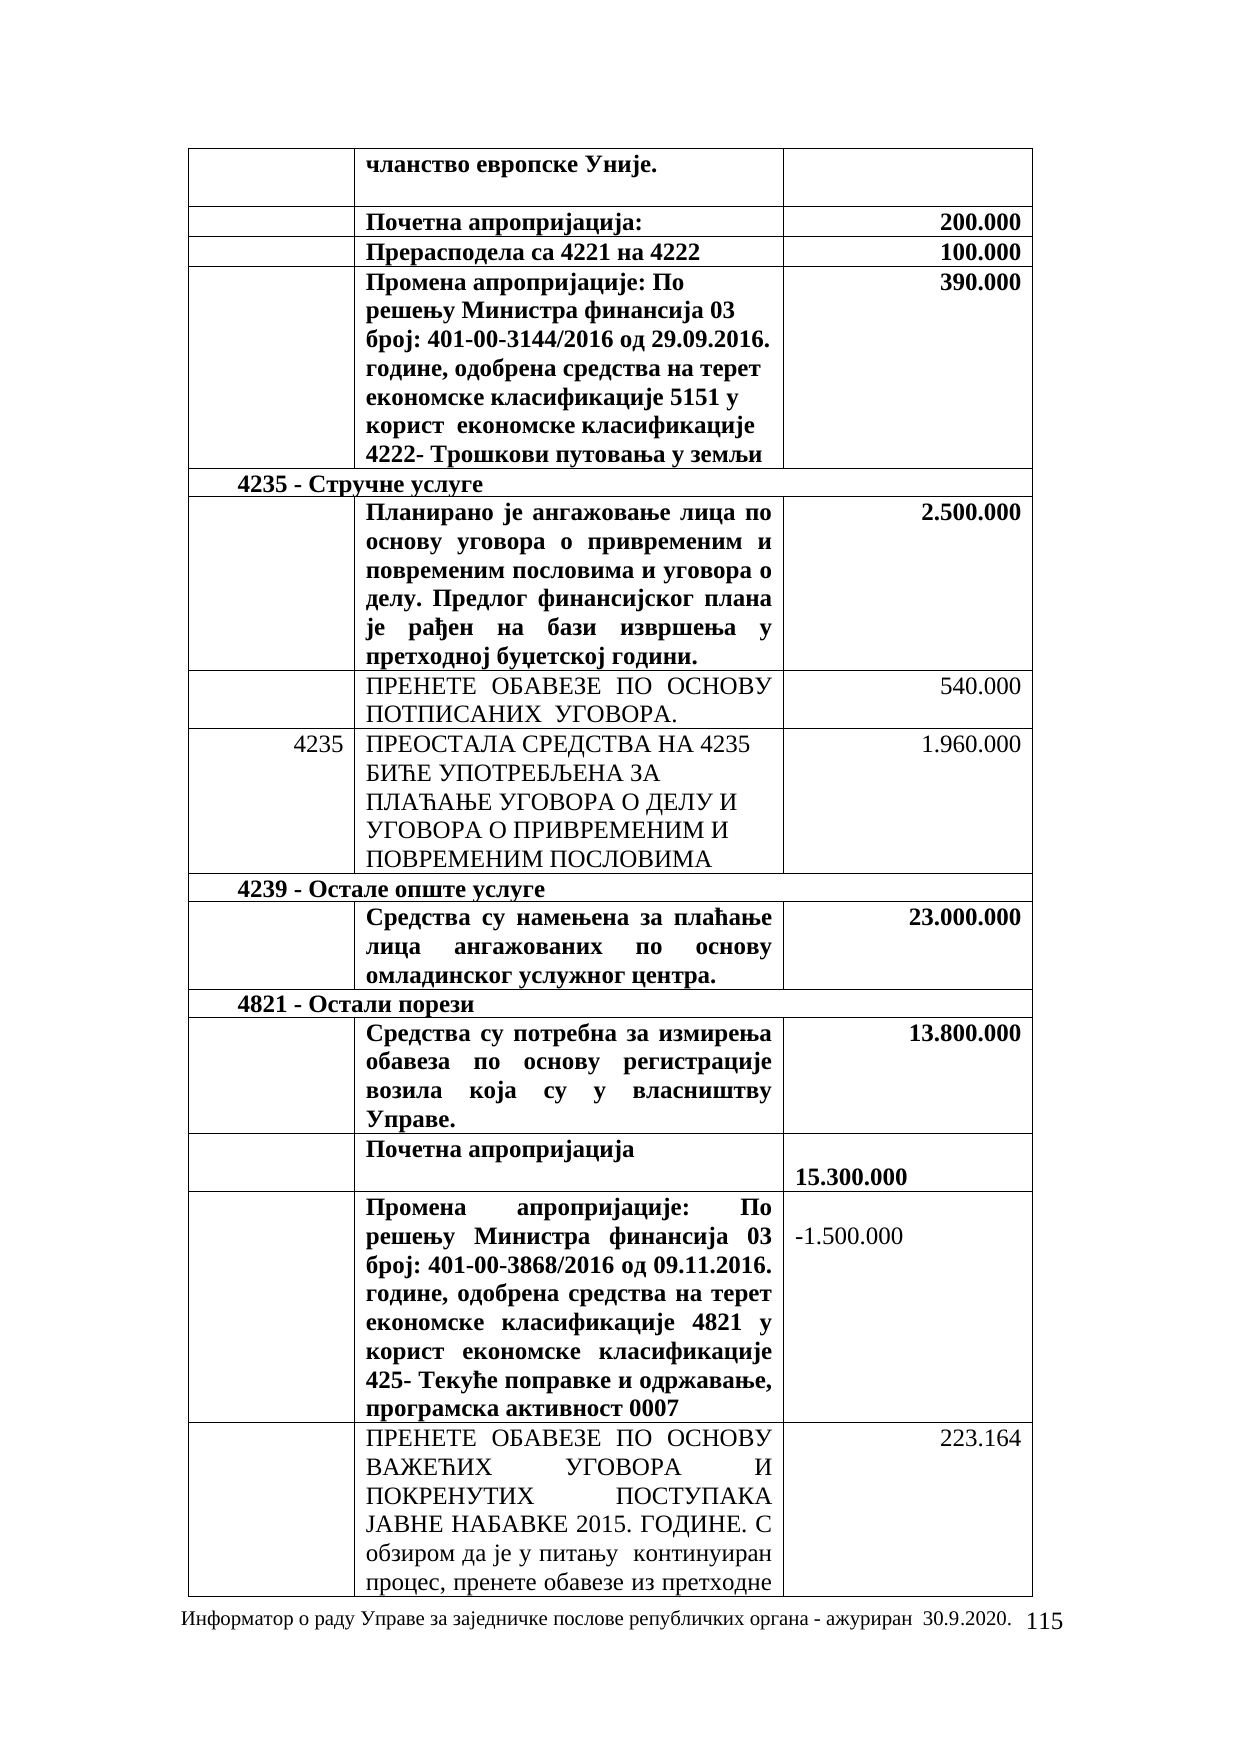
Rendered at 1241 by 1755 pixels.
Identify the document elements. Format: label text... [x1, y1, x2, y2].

table_cell 13.800.000 [784, 1018, 1032, 1133]
table_cell [189, 1134, 354, 1191]
table_cell ПРЕНЕТЕ ОБАВЕЗЕ ПО ОСНОВУ ПОТПИСАНИХ УГОВОРА. [355, 671, 783, 728]
table_cell 23.000.000 [784, 902, 1032, 988]
table_cell [189, 237, 354, 266]
table_cell чланство европске Уније. [355, 149, 783, 206]
table_cell 4821 - Остали порези [189, 990, 1032, 1017]
table_cell [1033, 670, 1074, 728]
table_cell [1033, 468, 1074, 496]
table_cell [189, 902, 354, 988]
table_cell [1033, 873, 1074, 901]
table_cell [189, 1423, 354, 1596]
table_cell 1.960.000 [784, 729, 1032, 873]
table_cell Прерасподела са 4221 на 4222 [355, 237, 783, 266]
table_cell [1033, 266, 1074, 468]
table_cell [189, 267, 354, 468]
table_cell ПРЕНЕТЕ ОБАВЕЗЕ ПО ОСНОВУ ВАЖЕЋИХ УГОВОРА И ПОКРЕНУТИХ ПОСТУПАКА ЈАВНЕ НАБАВКЕ 2015. ГОДИНЕ. С обзиром да је у питању континуиран процес, пренете обавезе из претходне [355, 1423, 783, 1596]
table_cell 223.164 [784, 1423, 1032, 1596]
table_cell Почетна апропријација: [355, 207, 783, 236]
table_cell Промена апропријације: По решењу Министра финансија 03 број: 401-00-3144/2016 од 29.09.2016. године, одобрена средства на терет економске класификације 5151 у корист економске класификације 4222- Трошкови путовања у земљи [355, 267, 783, 468]
table_cell Промена апропријације: По решењу Министра финансија 03 број: 401-00-3868/2016 од 09.11.2016. године, одобрена средства на терет економскe класификацијe 4821 у корист економске класификације 425- Текуће поправке и одржавање, програмска активност 0007 [355, 1192, 783, 1422]
table_cell ПРЕОСТАЛА СРЕДСТВА НА 4235 БИЋЕ УПОТРЕБЉЕНА ЗА ПЛАЋАЊЕ УГОВОРА О ДЕЛУ И УГОВОРА О ПРИВРЕМЕНИМ И ПОВРЕМЕНИМ ПОСЛОВИМА [355, 729, 783, 873]
table_cell Планирано је ангажовање лица по основу уговора о привременим и повременим пословима и уговора о делу. Предлог финансијског плана је рађен на бази извршења у претходној буџетској години. [355, 497, 783, 670]
table_cell 4239 - Остале опште услуге [189, 874, 1032, 901]
table_cell [189, 671, 354, 728]
table_cell 540.000 [784, 671, 1032, 728]
table_cell 200.000 [784, 207, 1032, 236]
table_cell -1.500.000 [784, 1192, 1032, 1422]
table_cell [1033, 901, 1074, 988]
table_cell [1033, 989, 1074, 1017]
table_cell [189, 1192, 354, 1422]
table_cell [1033, 496, 1074, 670]
table_cell [189, 207, 354, 236]
table_cell 100.000 [784, 237, 1032, 266]
table_cell Средства су намењена за плаћање лица ангажованих по основу омладинског услужног центра. [355, 902, 783, 988]
table_cell [189, 149, 354, 206]
table_cell Почетна апропријација [355, 1134, 783, 1191]
table_cell 4235 - Стручне услуге [189, 469, 1032, 496]
table_cell 2.500.000 [784, 497, 1032, 670]
table_cell [1033, 1133, 1074, 1191]
table_cell [1033, 1017, 1074, 1133]
table_cell 390.000 [784, 267, 1032, 468]
table_cell 4235 [189, 729, 354, 873]
table_cell [1033, 236, 1074, 266]
table_cell [189, 497, 354, 670]
table_cell 15.300.000 [784, 1134, 1032, 1191]
table_cell [1033, 728, 1074, 873]
table_cell [1033, 1422, 1074, 1596]
table_cell [189, 1018, 354, 1133]
table_cell Средства су потребна за измирења обавеза по основу регистрације возила која су у власништву Управе. [355, 1018, 783, 1133]
table_cell [1033, 1191, 1074, 1422]
table_cell [1033, 206, 1074, 236]
table_cell [1033, 148, 1074, 206]
table_cell [784, 149, 1032, 206]
